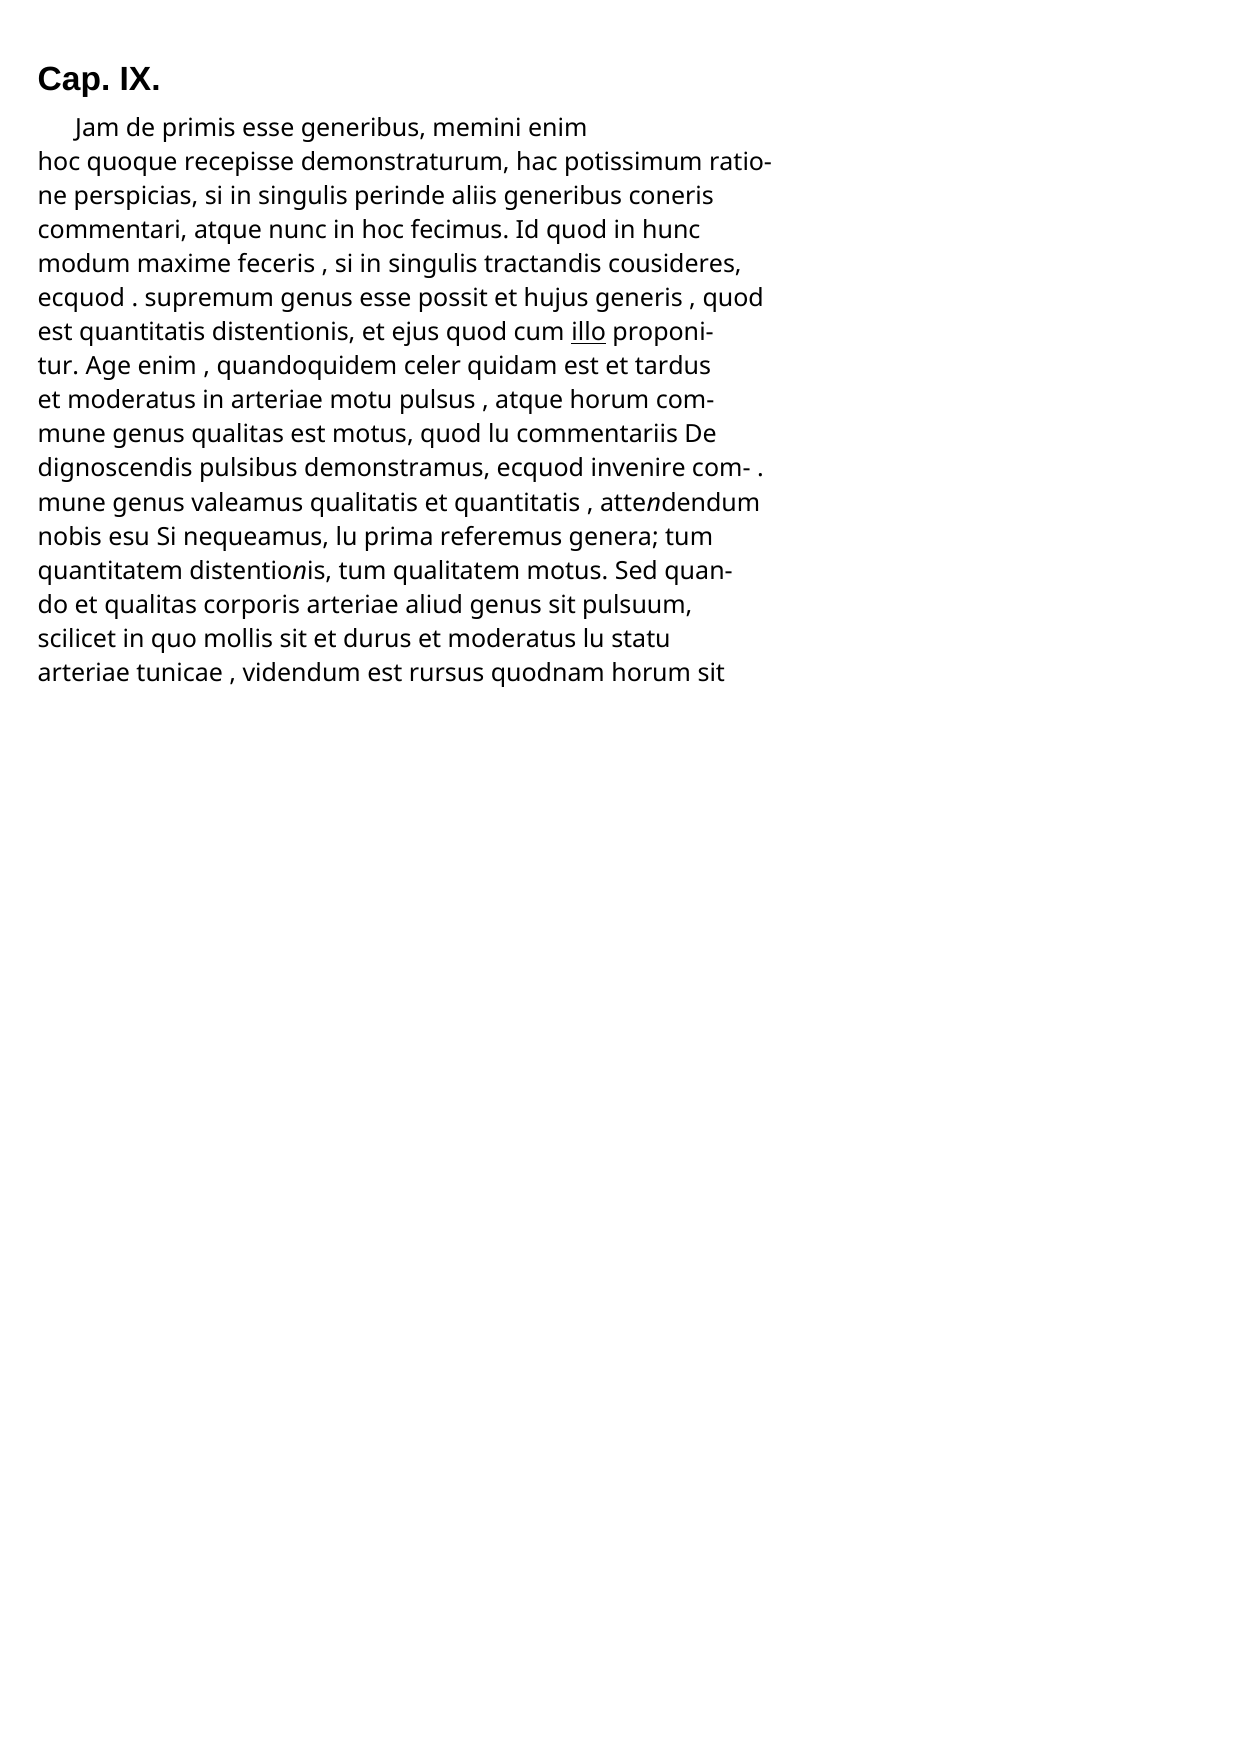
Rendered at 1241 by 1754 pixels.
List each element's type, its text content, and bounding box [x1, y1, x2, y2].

text Jam de primis esse generibus, memini enim hoc quoque recepisse demonstraturum, hac potissimum ratio- ne perspicias, si in singulis perinde aliis generibus coneris commentari, atque nunc in hoc fecimus. Id quod in hunc modum maxime feceris , si in singulis tractandis cousideres, ecquod . supremum genus esse possit et hujus generis , quod est quantitatis distentionis, et ejus quod cum illo proponi- tur. Age enim , quandoquidem celer quidam est et tardus et moderatus in arteriae motu pulsus , atque horum com- mune genus qualitas est motus, quod lu commentariis De dignoscendis pulsibus demonstramus, ecquod invenire com- . mune genus valeamus qualitatis et quantitatis , attendendum nobis esu Si nequeamus, lu prima referemus genera; tum quantitatem distentionis, tum qualitatem motus. Sed quan- do et qualitas corporis arteriae aliud genus sit pulsuum, scilicet in quo mollis sit et durus et moderatus lu statu arteriae tunicae , videndum est rursus quodnam horum sit [37, 109, 1203, 688]
subtitle Cap. IX. [37, 58, 1203, 97]
